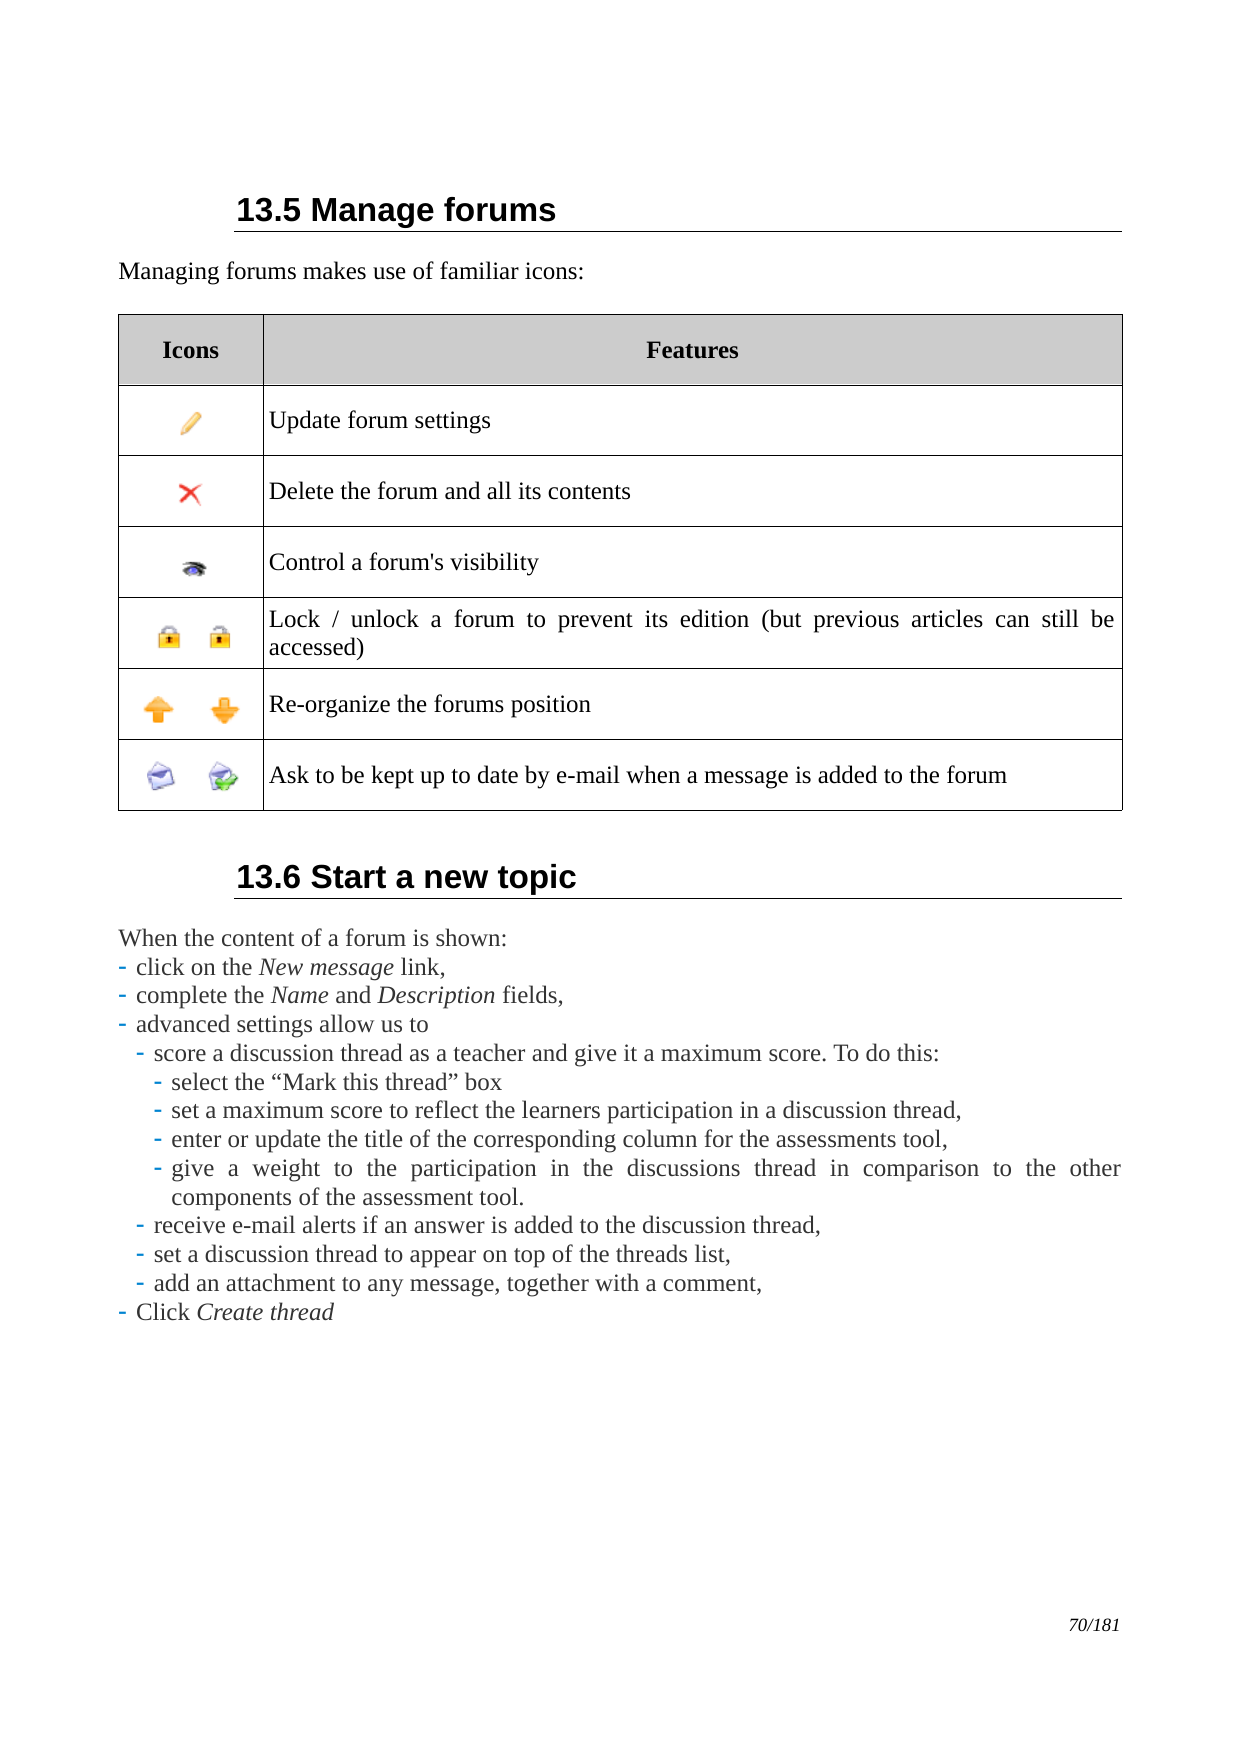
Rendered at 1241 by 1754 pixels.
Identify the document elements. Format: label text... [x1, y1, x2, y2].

subtitle Start a new topic [234, 857, 1122, 898]
table_cell [119, 598, 263, 668]
list click on the New message link, [118, 952, 1122, 981]
picture [140, 756, 242, 799]
picture [140, 696, 241, 724]
list enter or update the title of the corresponding column for the assessments tool, [153, 1124, 1122, 1153]
picture [171, 558, 210, 582]
table_cell Re-organize the forums position [264, 669, 1122, 739]
list add an attachment to any message, together with a comment, [136, 1268, 1122, 1297]
list select the “Mark this thread” box [153, 1067, 1122, 1096]
list set a maximum score to reflect the learners participation in a discussion thread, [153, 1096, 1122, 1124]
picture [175, 478, 207, 512]
list give a weight to the participation in the discussions thread in comparison to the other components of the assessment tool. [153, 1153, 1122, 1211]
list Click Create thread [118, 1297, 1122, 1326]
text When the content of a forum is shown: [118, 923, 1122, 952]
list score a discussion thread as a teacher and give it a maximum score. To do this: [136, 1038, 1122, 1067]
table_cell Update forum settings [264, 386, 1122, 455]
table_cell [119, 386, 263, 455]
list receive e-mail alerts if an answer is added to the discussion thread, [136, 1211, 1122, 1239]
table_header Icons [119, 315, 263, 384]
picture [175, 408, 206, 441]
table_cell [119, 527, 263, 597]
table_cell [119, 456, 263, 526]
table_cell Delete the forum and all its contents [264, 456, 1122, 526]
table_cell [119, 740, 263, 809]
subtitle Manage forums [234, 190, 1122, 231]
picture [144, 622, 237, 655]
list complete the Name and Description fields, [118, 981, 1122, 1009]
table_cell Control a forum's visibility [264, 527, 1122, 597]
table_cell Lock / unlock a forum to prevent its edition (but previous articles can still be accessed) [264, 598, 1122, 668]
text Managing forums makes use of familiar icons: [118, 256, 1122, 285]
table_header Features [264, 315, 1122, 384]
list set a discussion thread to appear on top of the threads list, [136, 1239, 1122, 1268]
list advanced settings allow us to [118, 1009, 1122, 1038]
table_cell [119, 669, 263, 739]
table_cell Ask to be kept up to date by e-mail when a message is added to the forum [264, 740, 1122, 809]
